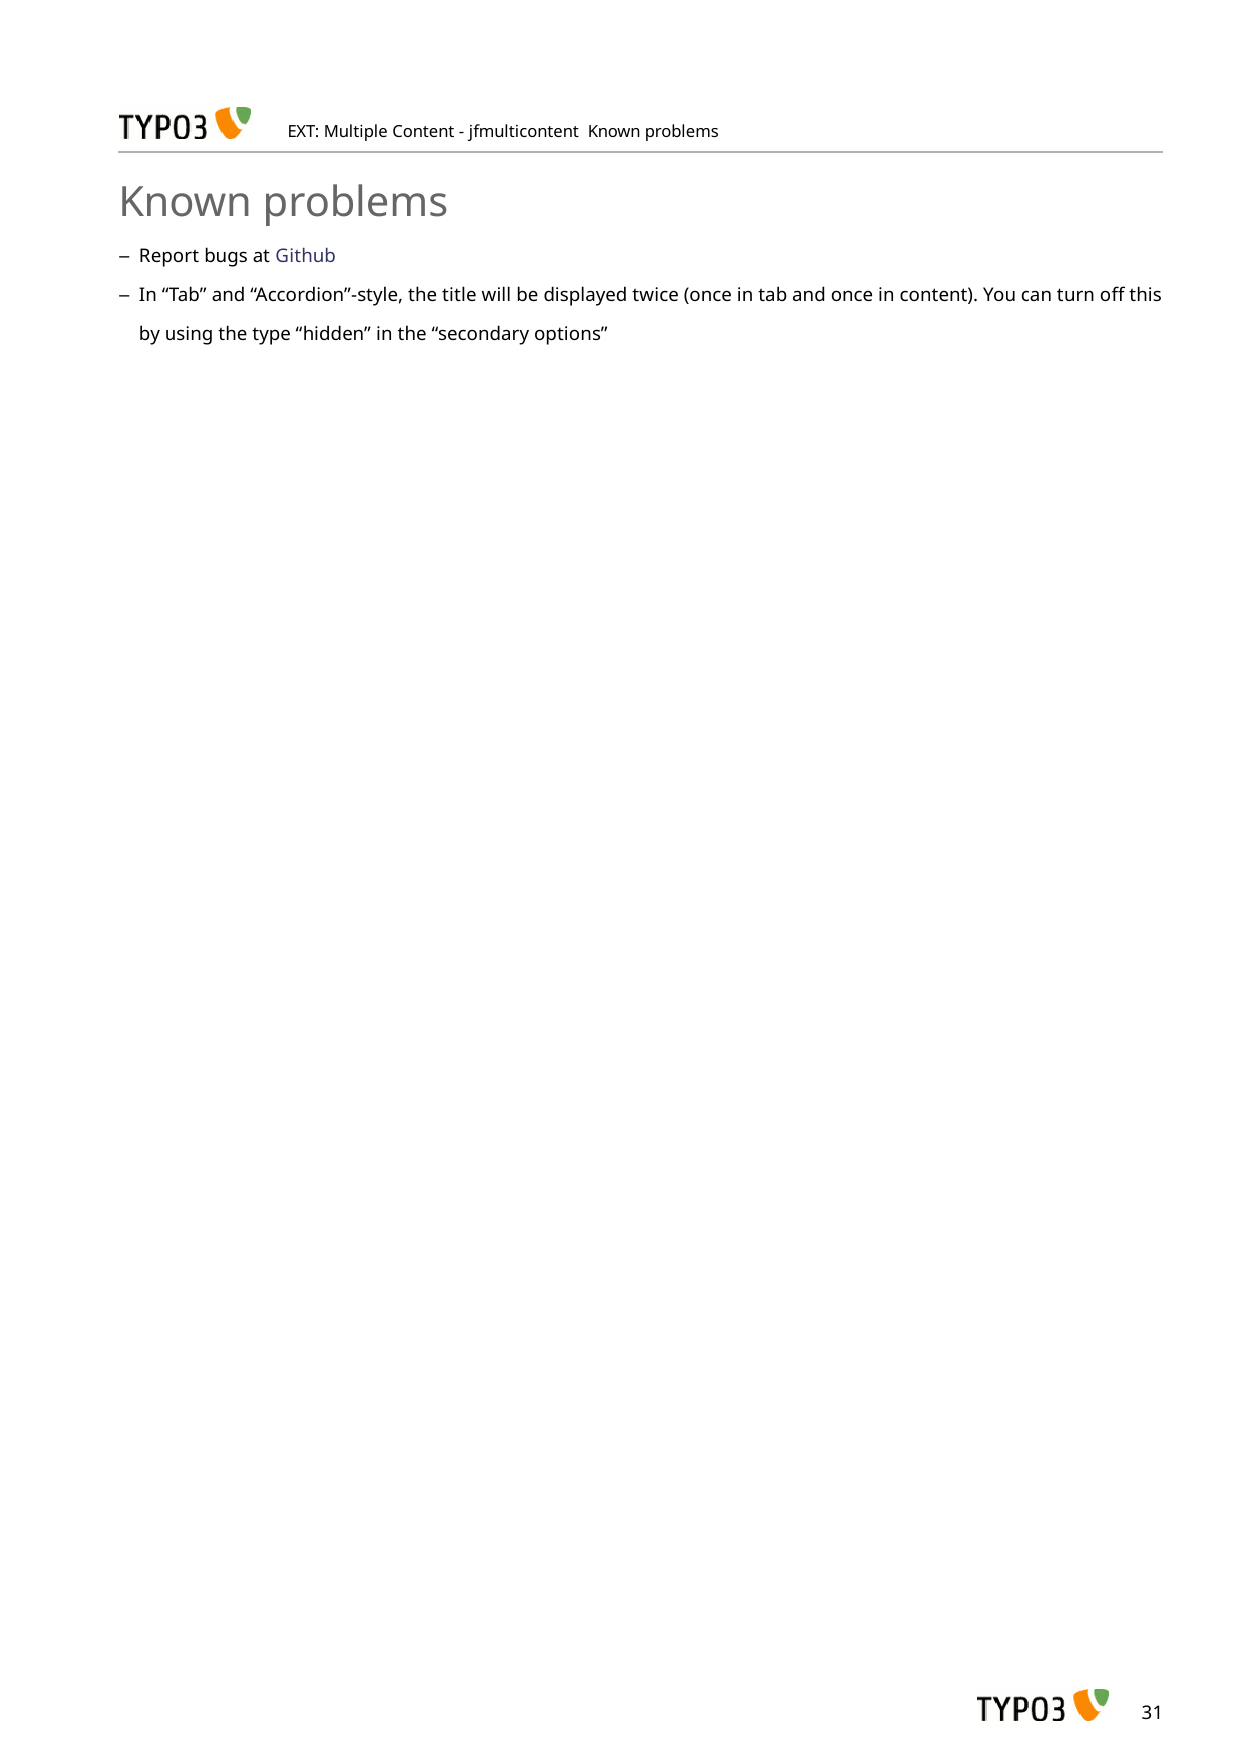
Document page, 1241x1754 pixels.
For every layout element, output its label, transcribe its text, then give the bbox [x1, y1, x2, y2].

picture [118, 106, 254, 139]
list In “Tab” and “Accordion”-style, the title will be displayed twice (once in tab and once in content). You can turn off this by using the type “hidden” in the “secondary options” [118, 281, 1163, 346]
list Report bugs at Github [118, 241, 1163, 267]
subtitle Known problems [118, 172, 1163, 228]
picture [976, 1688, 1112, 1721]
